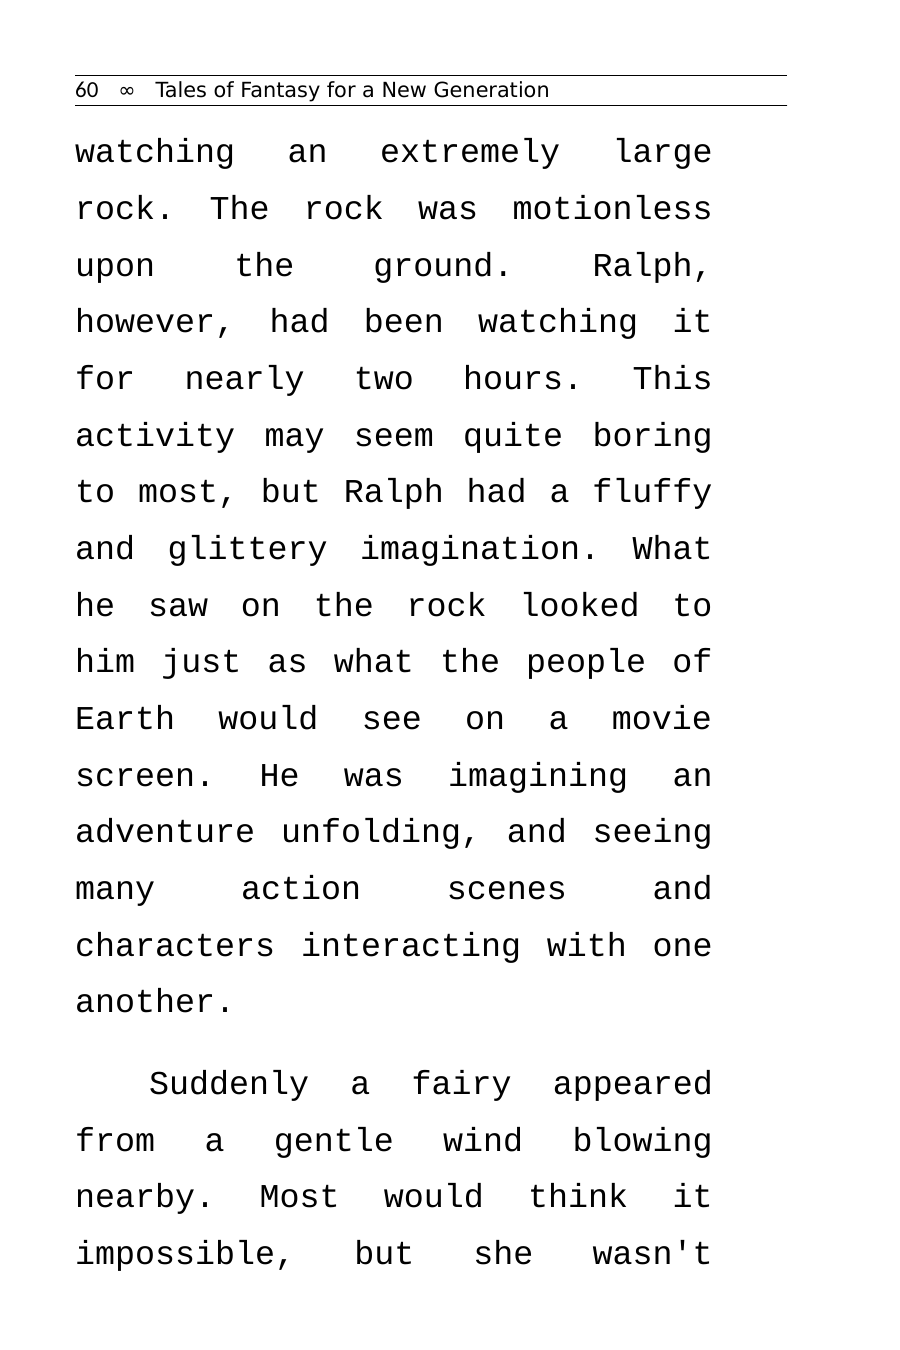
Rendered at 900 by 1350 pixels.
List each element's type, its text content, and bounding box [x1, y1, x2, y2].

text watching an extremely large rock. The rock was motionless upon the ground. Ralph, however, had been watching it for nearly two hours. This activity may seem quite boring to most, but Ralph had a fluffy and glittery imagination. What he saw on the rock looked to him just as what the people of Earth would see on a movie screen. He was imagining an adventure unfolding, and seeing many action scenes and characters interacting with one another. [75, 135, 712, 1023]
text Suddenly a fairy appeared from a gentle wind blowing nearby. Most would think it impossible, but she wasn't [75, 1067, 712, 1274]
